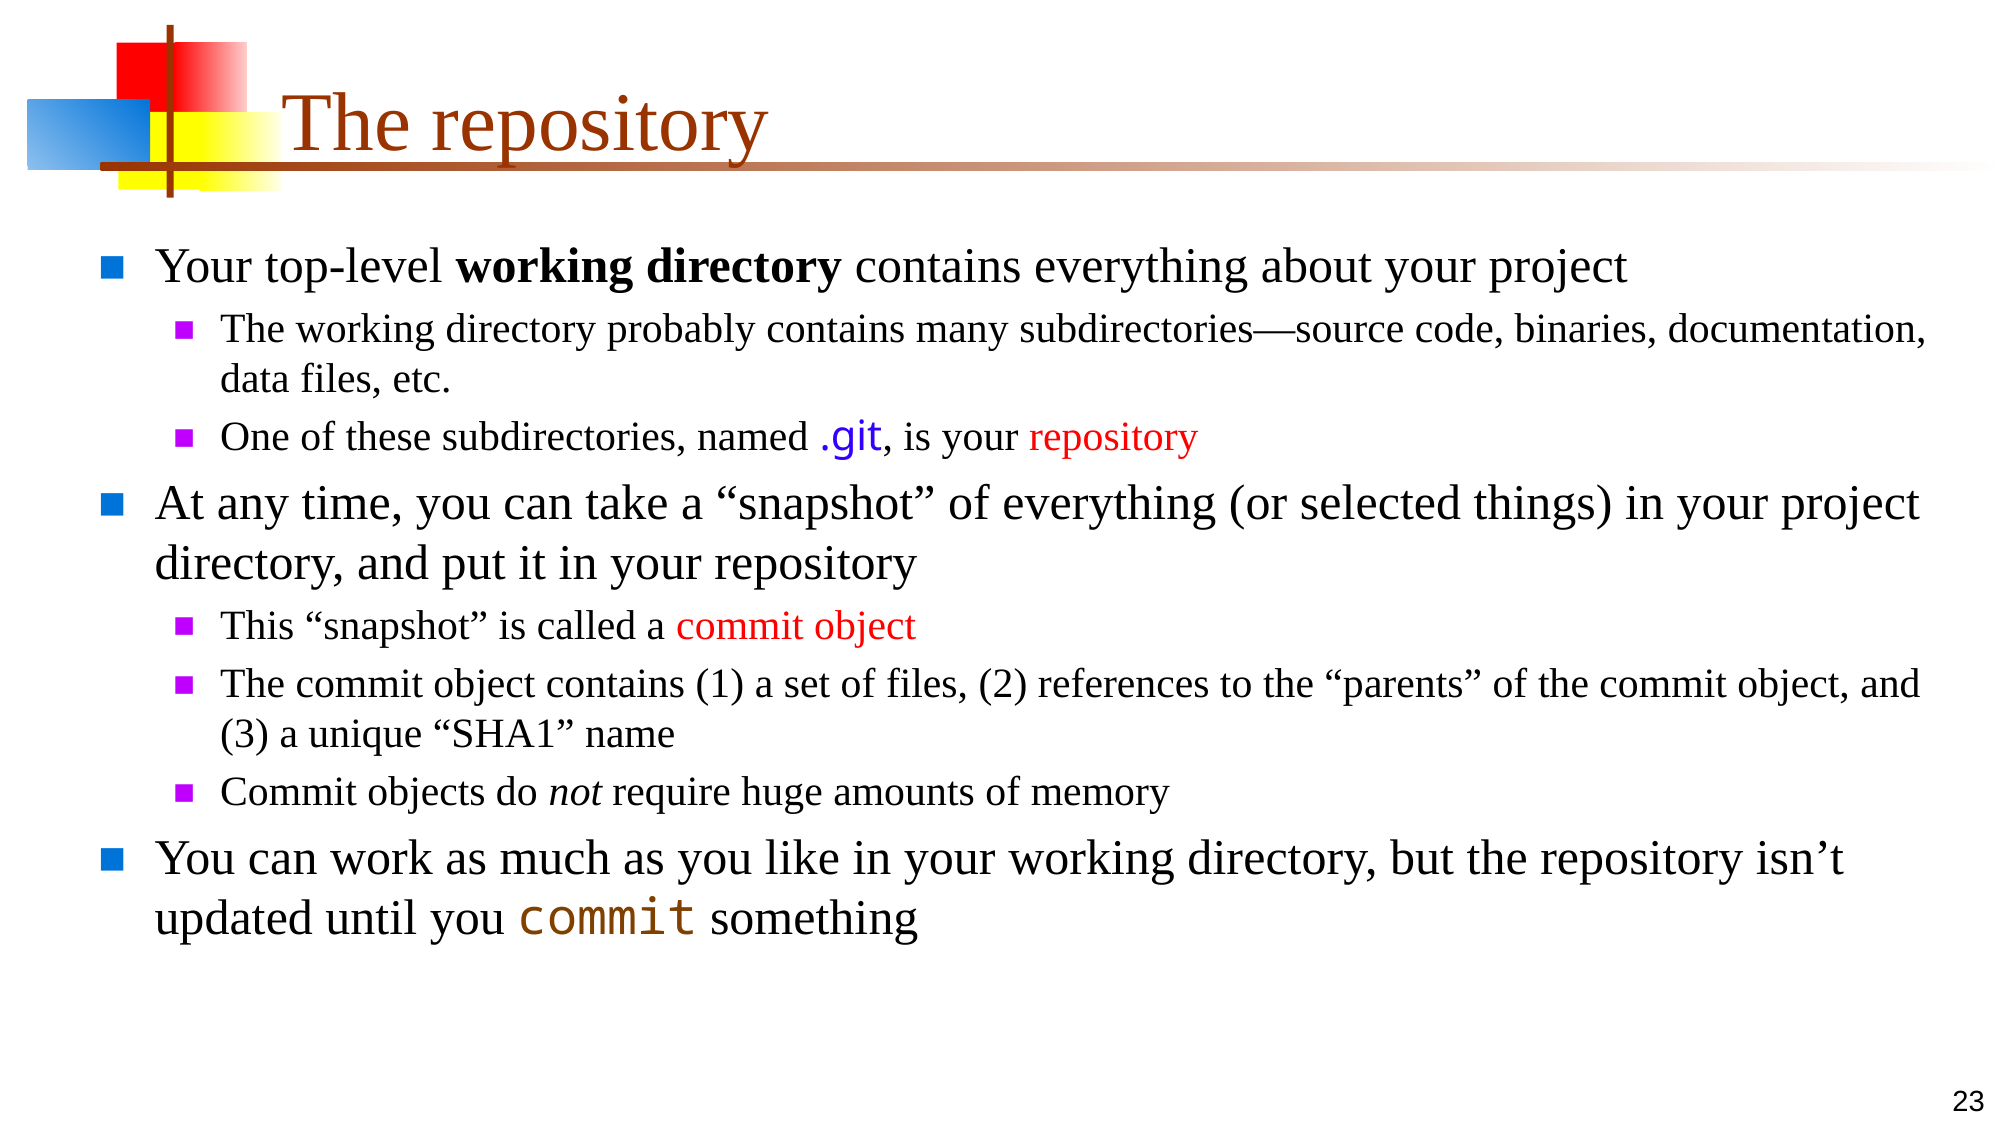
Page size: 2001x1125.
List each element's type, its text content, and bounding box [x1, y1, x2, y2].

text_box [1583, 1049, 2000, 1125]
title The repository [266, 37, 1972, 175]
list Your top-level working directory contains everything about your project The working directory probably contains many subdirectories—source code, binaries, documentation, data files, etc. One of these subdirectories, named .git, is your repository At any time, you can take a “snapshot” of everything (or selected things) in your project directory, and put it in your repository This “snapshot” is called a commit object The commit object contains (1) a set of files, (2) references to the “parents” of the commit object, and (3) a unique “SHA1” name Commit objects do not require huge amounts of memory You can work as much as you like in your working directory, but the repository isn’t updated until you commit something [83, 224, 1959, 1006]
